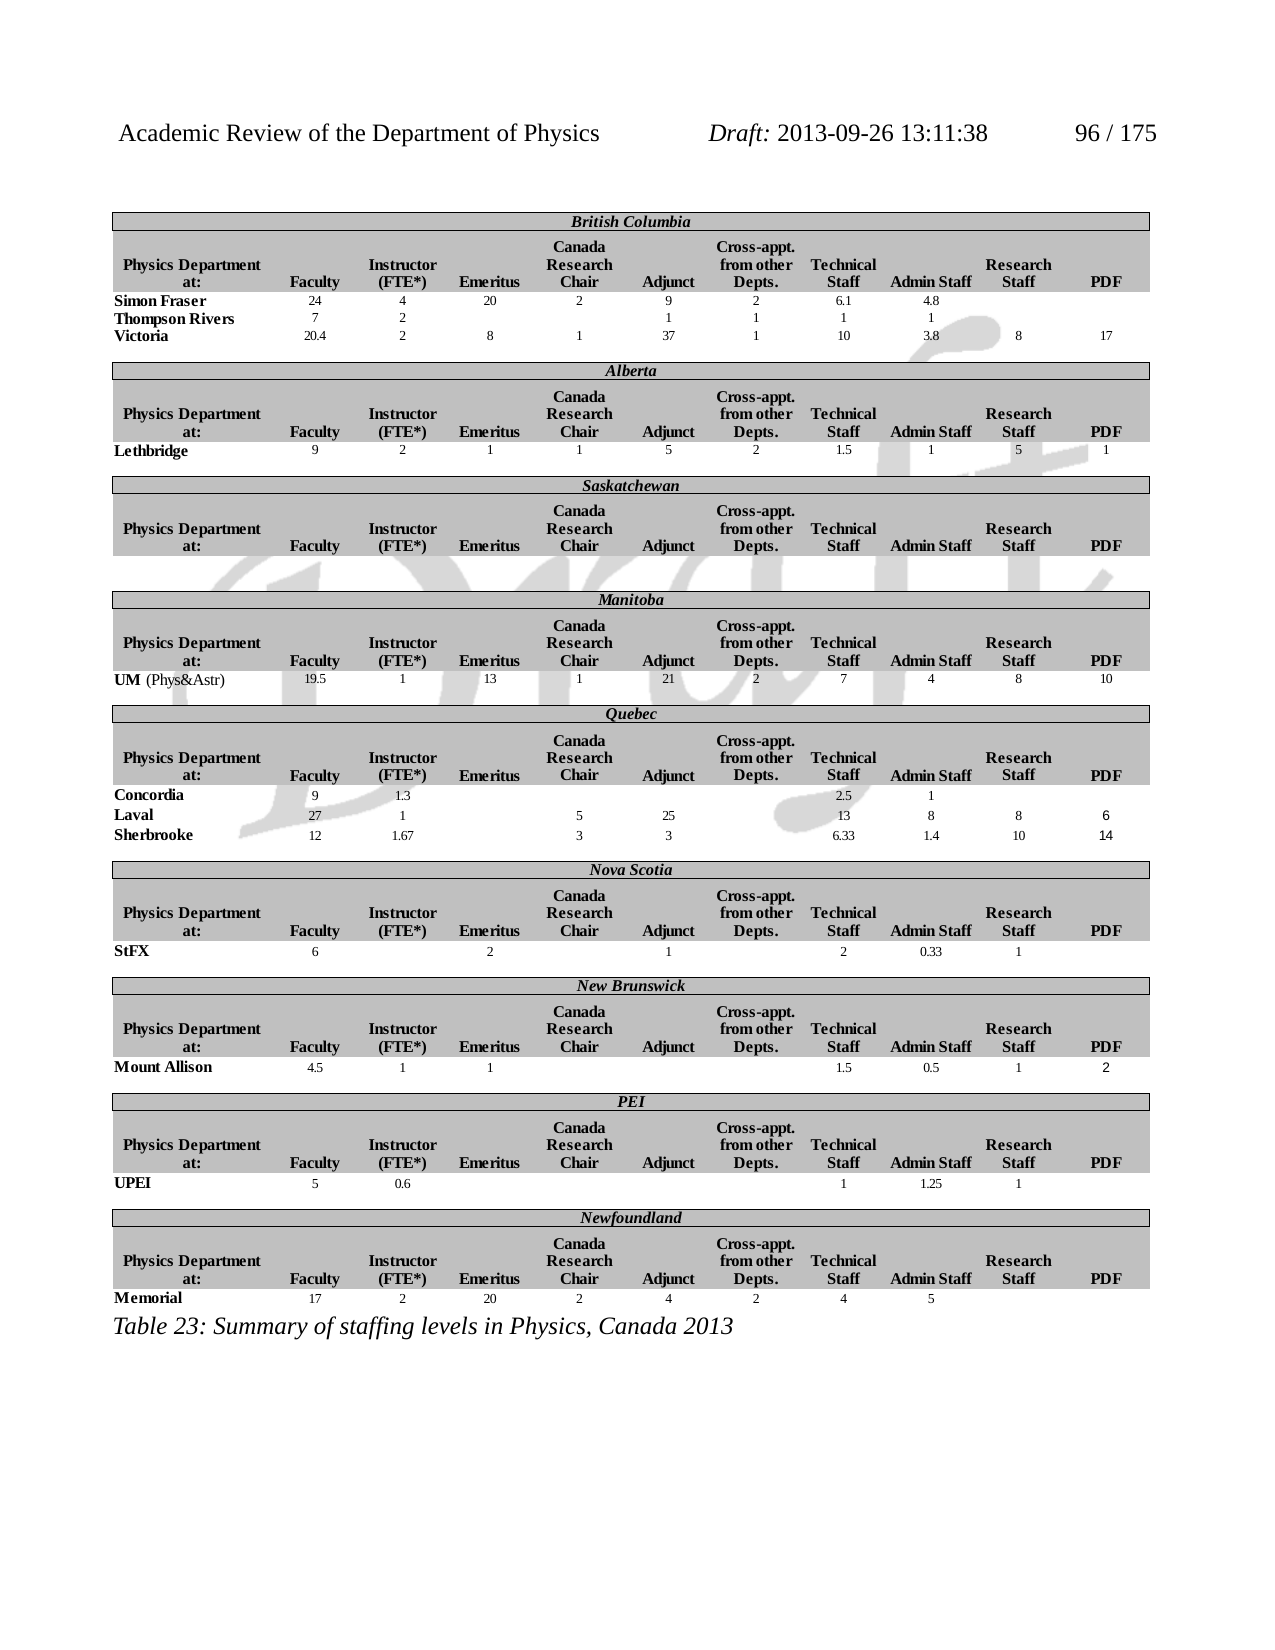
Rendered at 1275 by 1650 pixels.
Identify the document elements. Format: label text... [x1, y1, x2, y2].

text Table 23: Summary of staffing levels in Physics, Canada 2013 [112, 213, 1162, 1339]
picture [118, 1339, 1157, 1532]
picture [118, 118, 1157, 213]
